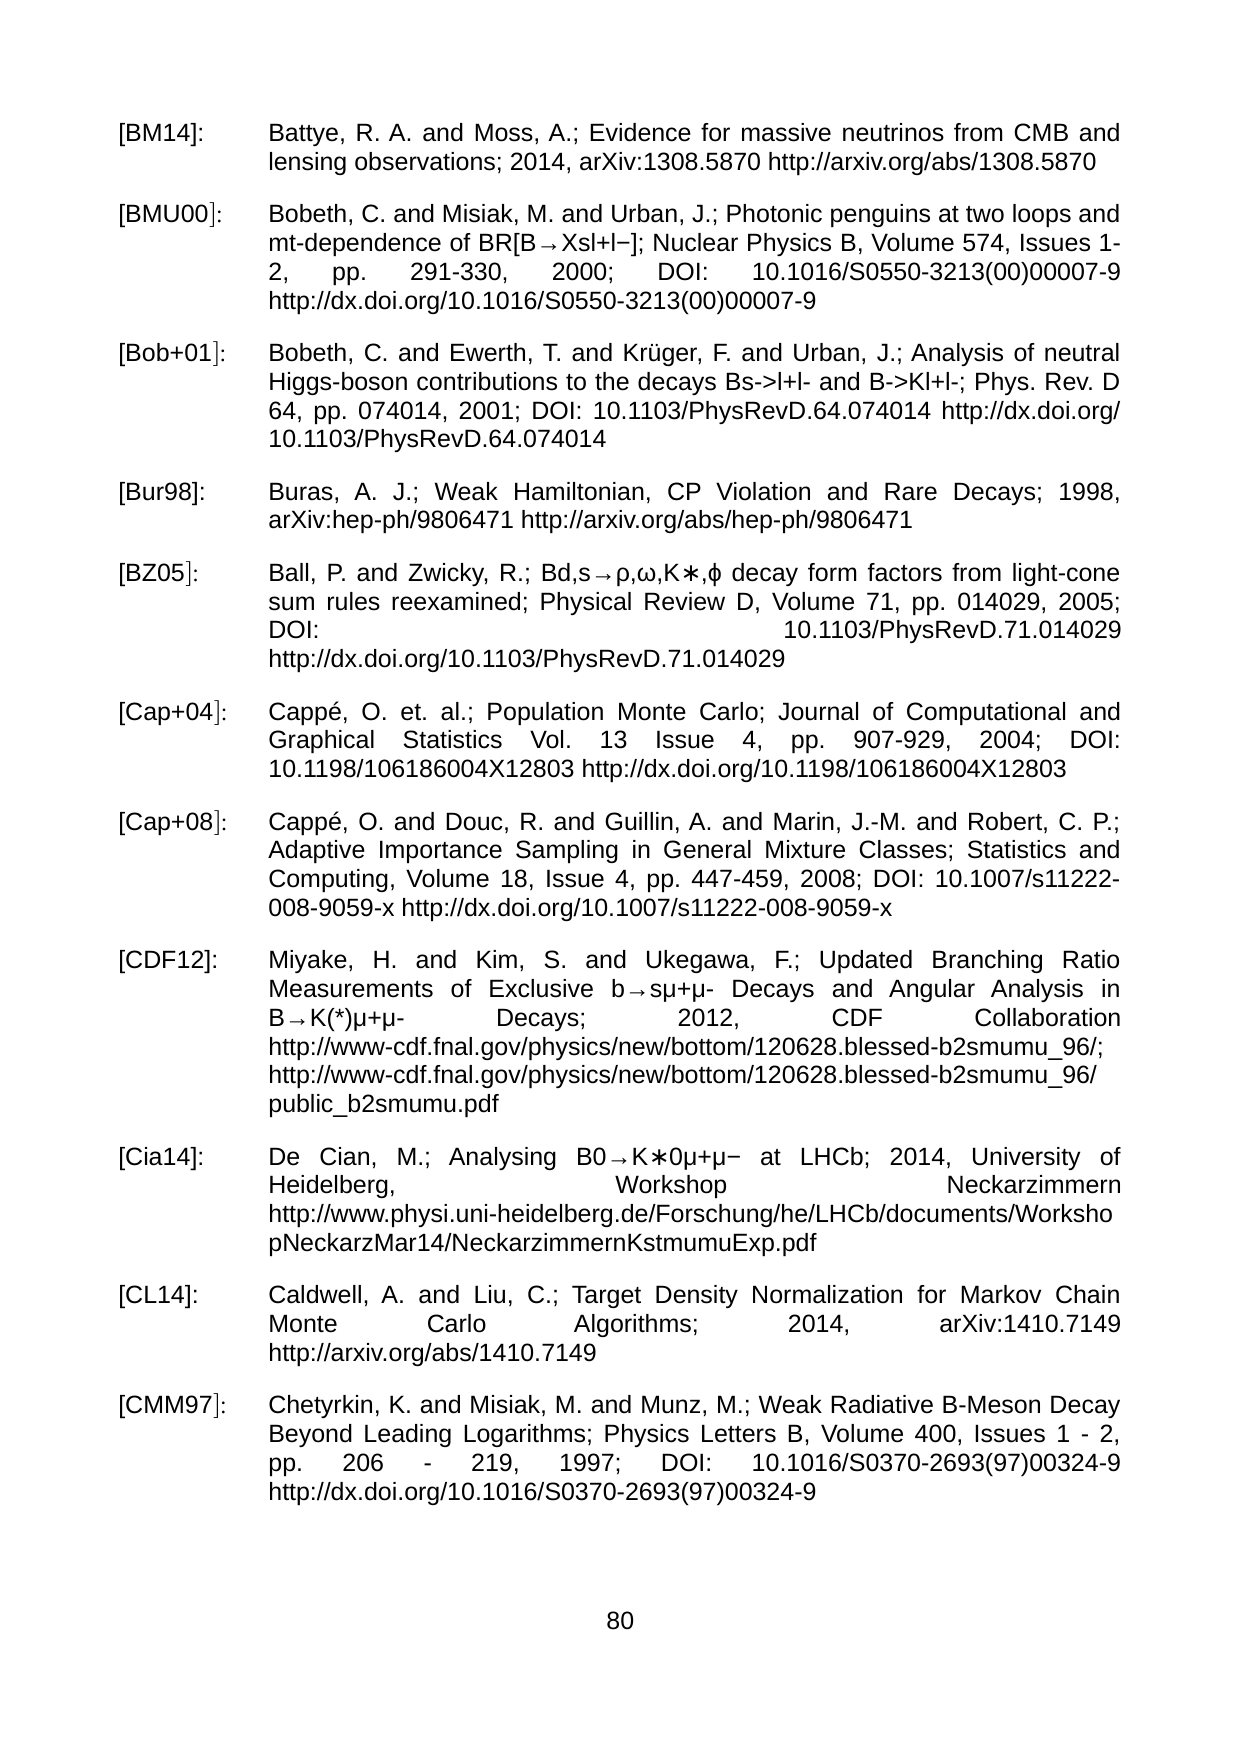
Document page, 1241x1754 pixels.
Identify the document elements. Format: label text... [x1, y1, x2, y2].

text [BZ05]: Ball, P. and Zwicky, R.; Bd,s→ρ,ω,K∗,ϕ decay form factors from light-cone sum rules reexamined; Physical Review D, Volume 71, pp. 014029, 2005; DOI: 10.1103/PhysRevD.71.014029 http://dx.doi.org/10.1103/PhysRevD.71.014029 [118, 558, 1122, 673]
text [Cap+04]: Cappé, O. et. al.; Population Monte Carlo; Journal of Computational and Graphical Statistics Vol. 13 Issue 4, pp. 907-929, 2004; DOI: 10.1198/106186004X12803 http://dx.doi.org/10.1198/106186004X12803 [118, 697, 1122, 783]
text [CL14]: Caldwell, A. and Liu, C.; Target Density Normalization for Markov Chain Monte Carlo Algorithms; 2014, arXiv:1410.7149 http://arxiv.org/abs/1410.7149 [118, 1280, 1122, 1366]
text [Cia14]: De Cian, M.; Analysing B0→K∗0μ+μ− at LHCb; 2014, University of Heidelberg, Workshop Neckarzimmern http://www.physi.uni-heidelberg.de/Forschung/he/LHCb/documents/WorkshopNeckarzMar14/NeckarzimmernKstmumuExp.pdf [118, 1142, 1122, 1257]
text [Bob+01]: Bobeth, C. and Ewerth, T. and Krüger, F. and Urban, J.; Analysis of neutral Higgs-boson contributions to the decays Bs->l+l- and B->Kl+l-; Phys. Rev. D 64, pp. 074014, 2001; DOI: 10.1103/PhysRevD.64.074014 http://dx.doi.org/ 10.1103/PhysRevD.64.074014 [118, 338, 1122, 453]
text [CDF12]: Miyake, H. and Kim, S. and Ukegawa, F.; Updated Branching Ratio Measurements of Exclusive b→sμ+μ- Decays and Angular Analysis in B→K(*)μ+μ- Decays; 2012, CDF Collaboration http://www-cdf.fnal.gov/physics/new/bottom/120628.blessed-b2smumu_96/; http://www-cdf.fnal.gov/physics/new/bottom/120628.blessed-b2smumu_96/public_b2smumu.pdf [118, 945, 1122, 1118]
text [BMU00]: Bobeth, C. and Misiak, M. and Urban, J.; Photonic penguins at two loops and mt-dependence of BR[B→Xsl+l−]; Nuclear Physics B, Volume 574, Issues 1-2, pp. 291-330, 2000; DOI: 10.1016/S0550-3213(00)00007-9 http://dx.doi.org/10.1016/S0550-3213(00)00007-9 [118, 199, 1122, 314]
text [BM14]: Battye, R. A. and Moss, A.; Evidence for massive neutrinos from CMB and lensing observations; 2014, arXiv:1308.5870 http://arxiv.org/abs/1308.5870 [118, 118, 1122, 176]
text [Bur98]: Buras, A. J.; Weak Hamiltonian, CP Violation and Rare Decays; 1998, arXiv:hep-ph/9806471 http://arxiv.org/abs/hep-ph/9806471 [118, 477, 1122, 534]
text [CMM97]: Chetyrkin, K. and Misiak, M. and Munz, M.; Weak Radiative B-Meson Decay Beyond Leading Logarithms; Physics Letters B, Volume 400, Issues 1 - 2, pp. 206 - 219, 1997; DOI: 10.1016/S0370-2693(97)00324-9 http://dx.doi.org/10.1016/S0370-2693(97)00324-9 [118, 1390, 1122, 1505]
text [Cap+08]: Cappé, O. and Douc, R. and Guillin, A. and Marin, J.-M. and Robert, C. P.; Adaptive Importance Sampling in General Mixture Classes; Statistics and Computing, Volume 18, Issue 4, pp. 447-459, 2008; DOI: 10.1007/s11222-008-9059-x http://dx.doi.org/10.1007/s11222-008-9059-x [118, 807, 1122, 922]
